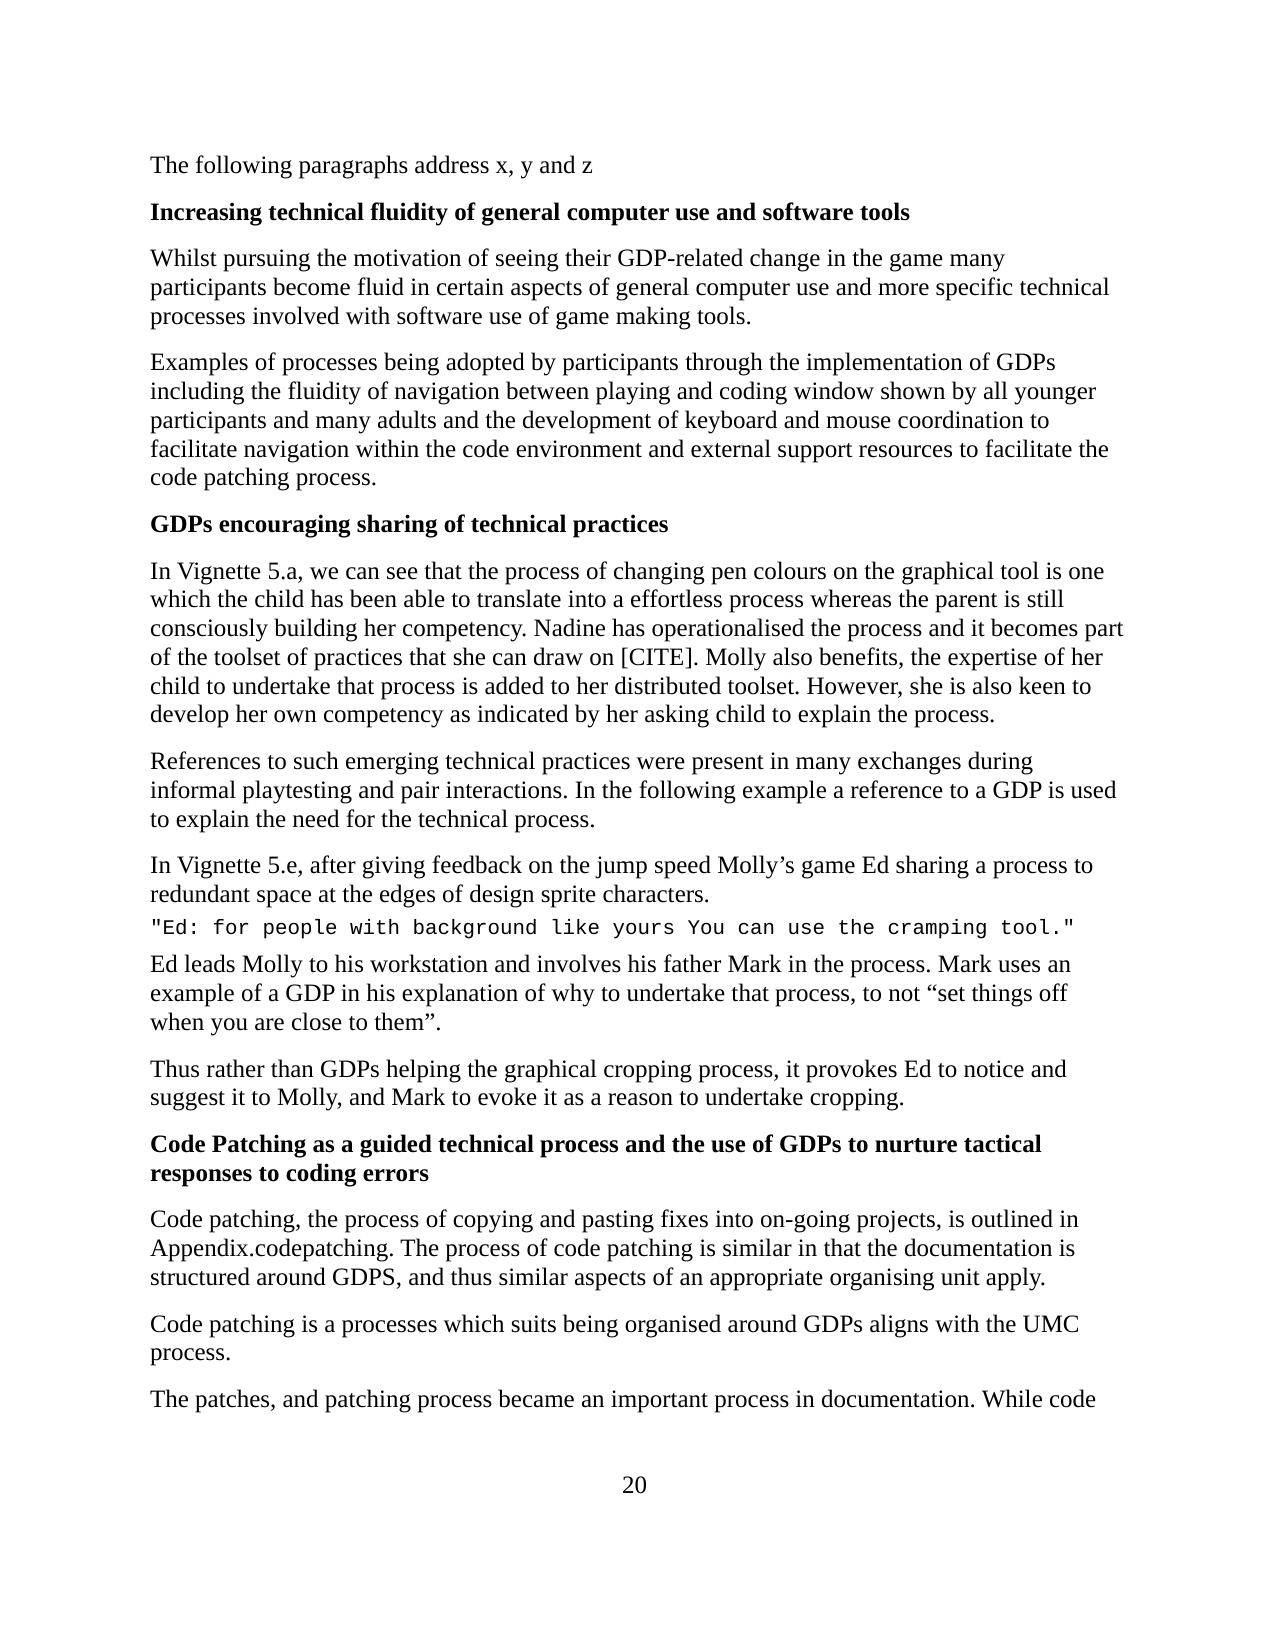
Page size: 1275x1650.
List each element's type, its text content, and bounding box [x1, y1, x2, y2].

text The following paragraphs address x, y and z [150, 150, 1125, 179]
text Code Patching as a guided technical process and the use of GDPs to nurture tactical responses to coding errors [150, 1129, 1125, 1187]
text In Vignette 5.a, we can see that the process of changing pen colours on the graphical tool is one which the child has been able to translate into a effortless process whereas the parent is still consciously building her competency. Nadine has operationalised the process and it becomes part of the toolset of practices that she can draw on [CITE]. Molly also benefits, the expertise of her child to undertake that process is added to her distributed toolset. However, she is also keen to develop her own competency as indicated by her asking child to explain the process. [150, 556, 1125, 728]
text Code patching, the process of copying and pasting fixes into on-going projects, is outlined in Appendix.codepatching. The process of code patching is similar in that the documentation is structured around GDPS, and thus similar aspects of an appropriate organising unit apply. [150, 1204, 1125, 1291]
text GDPs encouraging sharing of technical practices [150, 509, 1125, 538]
text The patches, and patching process became an important process in documentation. While code [150, 1384, 1125, 1413]
text Ed leads Molly to his workstation and involves his father Mark in the process. Mark uses an example of a GDP in his explanation of why to undertake that process, to not “set things off when you are close to them”. [150, 949, 1125, 1036]
text Examples of processes being adopted by participants through the implementation of GDPs including the fluidity of navigation between playing and coding window shown by all younger participants and many adults and the development of keyboard and mouse coordination to facilitate navigation within the code environment and external support resources to facilitate the code patching process. [150, 347, 1125, 491]
text Code patching is a processes which suits being organised around GDPs aligns with the UMC process. [150, 1309, 1125, 1366]
text Increasing technical fluidity of general computer use and software tools [150, 197, 1125, 225]
text "Ed: for people with background like yours You can use the cramping tool." [150, 917, 1125, 941]
text In Vignette 5.e, after giving feedback on the jump speed Molly’s game Ed sharing a process to redundant space at the edges of design sprite characters. [150, 850, 1125, 908]
text Whilst pursuing the motivation of seeing their GDP-related change in the game many participants become fluid in certain aspects of general computer use and more specific technical processes involved with software use of game making tools. [150, 243, 1125, 329]
text References to such emerging technical practices were present in many exchanges during informal playtesting and pair interactions. In the following example a reference to a GDP is used to explain the need for the technical process. [150, 746, 1125, 832]
text Thus rather than GDPs helping the graphical cropping process, it provokes Ed to notice and suggest it to Molly, and Mark to evoke it as a reason to undertake cropping. [150, 1054, 1125, 1111]
